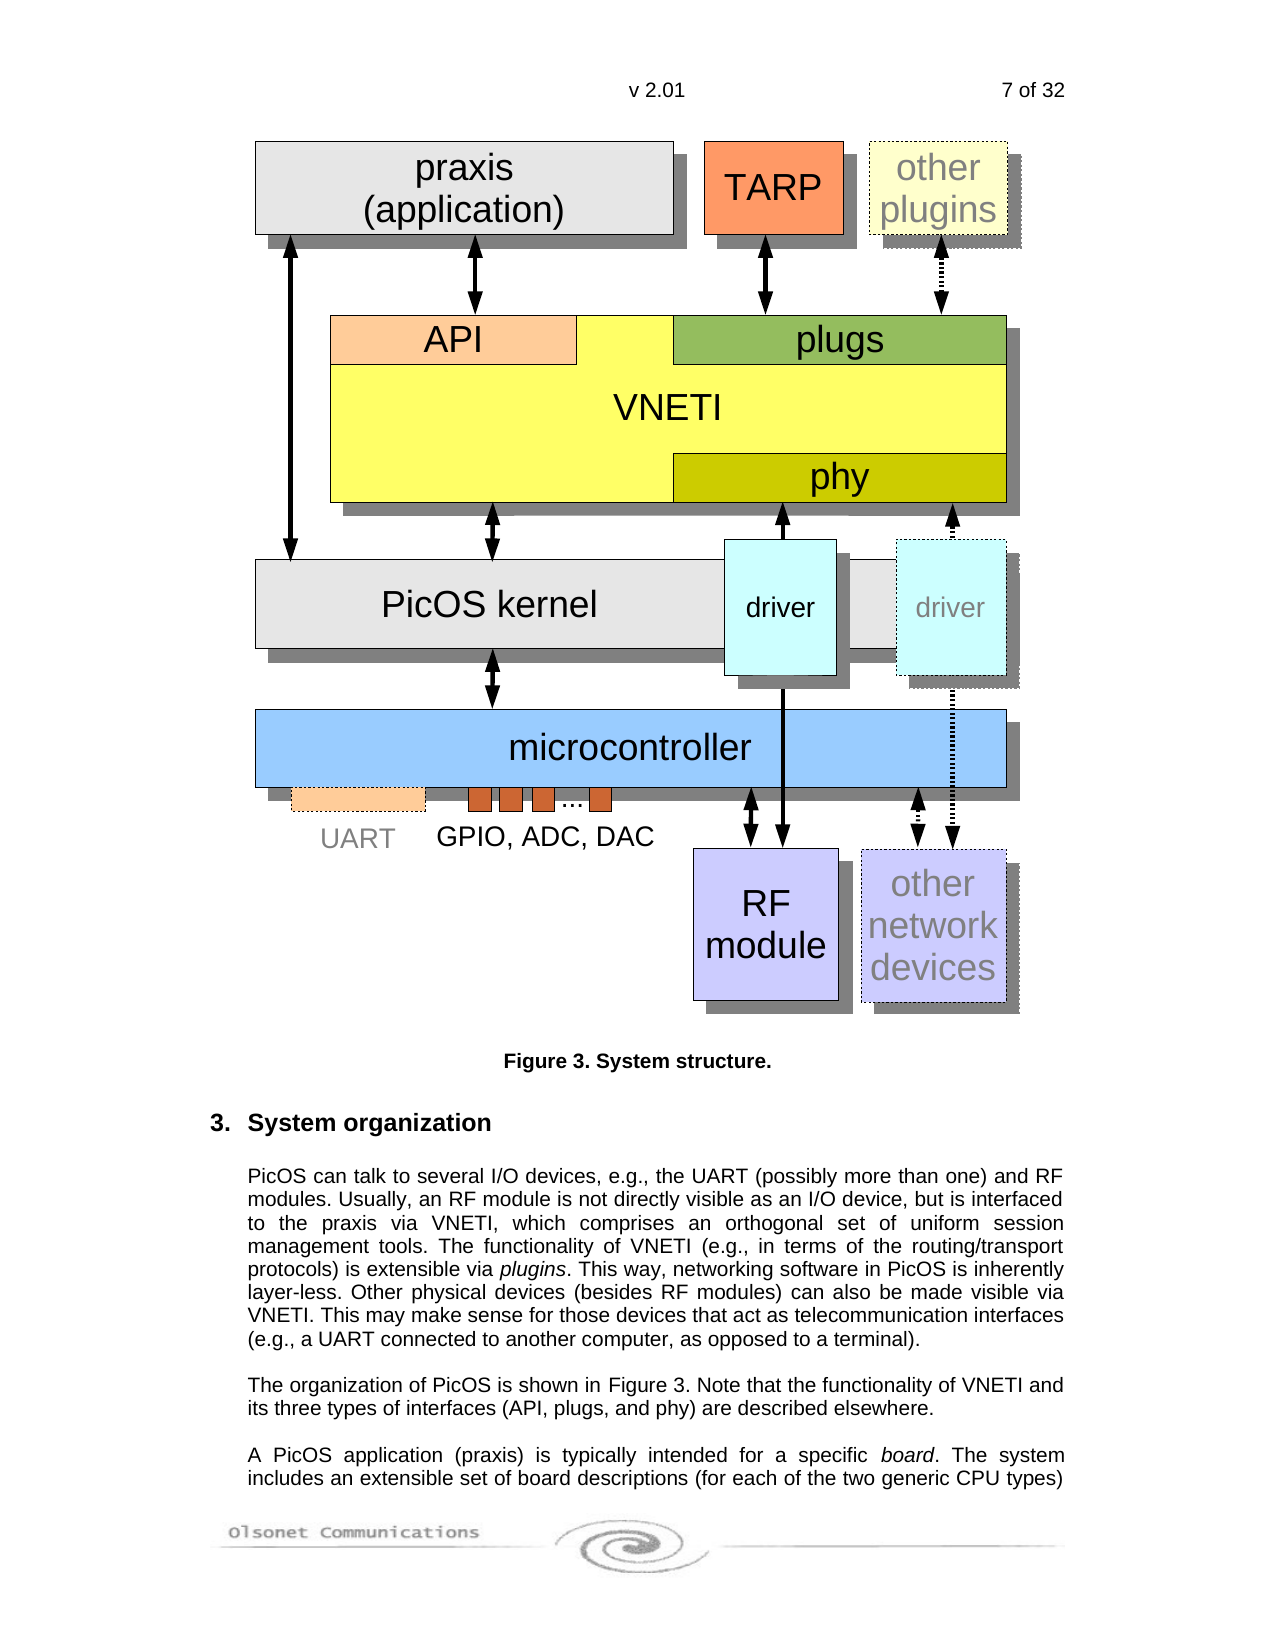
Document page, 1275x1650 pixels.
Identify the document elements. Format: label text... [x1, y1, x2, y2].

picture [210, 1504, 1065, 1596]
text PicOS can talk to several I/O devices, e.g., the UART (possibly more than one) and RF modules. Usually, an RF module is not directly visible as an I/O device, but is interfaced to the praxis via VNETI, which comprises an orthogonal set of uniform session management tools. The functionality of VNETI (e.g., in terms of the routing/transport protocols) is extensible via plugins. This way, networking software in PicOS is inherently layer-less. Other physical devices (besides RF modules) can also be made visible via VNETI. This may make sense for those devices that act as telecommunication interfaces (e.g., a UART connected to another computer, as opposed to a terminal). [247, 1164, 1065, 1350]
text The organization of PicOS is shown in Figure 3. Note that the functionality of VNETI and its three types of interfaces (API, plugs, and phy) are described elsewhere. [247, 1374, 1065, 1420]
text A PicOS application (praxis) is typically intended for a specific board. The system includes an extensible set of board descriptions (for each of the two generic CPU types) [247, 1443, 1065, 1490]
subtitle System organization [210, 1109, 1065, 1137]
text Figure 3. System structure. [210, 1050, 1065, 1073]
